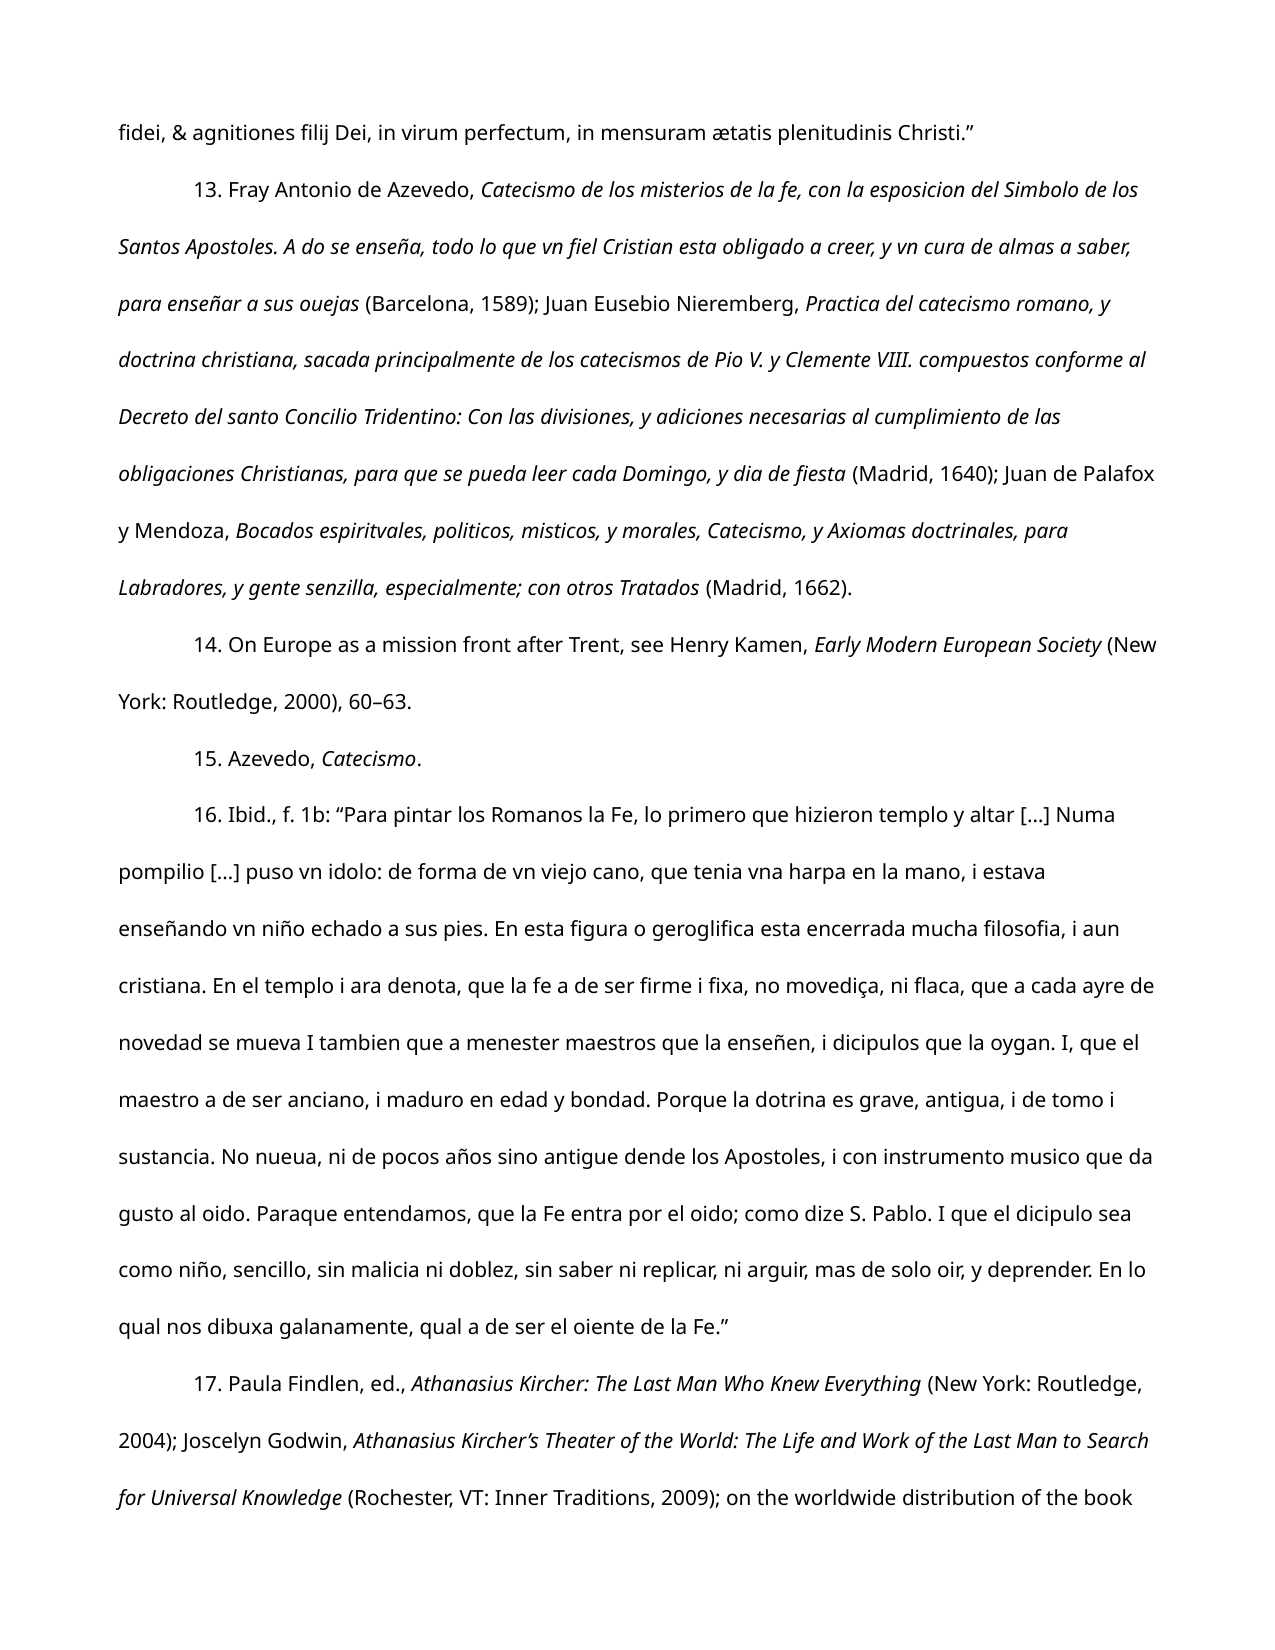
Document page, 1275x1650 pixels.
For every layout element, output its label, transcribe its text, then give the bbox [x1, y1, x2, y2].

text fidei, & agnitiones filij Dei, in virum perfectum, in mensuram ætatis plenitudinis Christi.” [118, 118, 1157, 147]
text On Europe as a mission front after Trent, see Henry Kamen, Early Modern European Society (New York: Routledge, 2000), 60–63. [118, 630, 1157, 715]
text Ibid., f. 1b: “Para pintar los Romanos la Fe, lo primero que hizieron templo y altar […] Numa pompilio […] puso vn idolo: de forma de vn viejo cano, que tenia vna harpa en la mano, i estava enseñando vn niño echado a sus pies. En esta figura o geroglifica esta encerrada mucha filosofia, i aun cristiana. En el templo i ara denota, que la fe a de ser firme i fixa, no movediça, ni flaca, que a cada ayre de novedad se mueva I tambien que a menester maestros que la enseñen, i dicipulos que la oygan. I, que el maestro a de ser anciano, i maduro en edad y bondad. Porque la dotrina es grave, antigua, i de tomo i sustancia. No nueua, ni de pocos años sino antigue dende los Apostoles, i con instrumento musico que da gusto al oido. Paraque entendamos, que la Fe entra por el oido; como dize S. Pablo. I que el dicipulo sea como niño, sencillo, sin malicia ni doblez, sin saber ni replicar, ni arguir, mas de solo oir, y deprender. En lo qual nos dibuxa galanamente, qual a de ser el oiente de la Fe.” [118, 801, 1157, 1341]
text Paula Findlen, ed., Athanasius Kircher: The Last Man Who Knew Everything (New York: Routledge, 2004); Joscelyn Godwin, Athanasius Kircher’s Theater of the World: The Life and Work of the Last Man to Search for Universal Knowledge (Rochester, VT: Inner Traditions, 2009); on the worldwide distribution of the book [118, 1369, 1157, 1512]
text Fray Antonio de Azevedo, Catecismo de los misterios de la fe, con la esposicion del Simbolo de los Santos Apostoles. A do se enseña, todo lo que vn fiel Cristian esta obligado a creer, y vn cura de almas a saber, para enseñar a sus ouejas (Barcelona, 1589); Juan Eusebio Nieremberg, Practica del catecismo romano, y doctrina christiana, sacada principalmente de los catecismos de Pio V. y Clemente VIII. compuestos conforme al Decreto del santo Concilio Tridentino: Con las divisiones, y adiciones necesarias al cumplimiento de las obligaciones Christianas, para que se pueda leer cada Domingo, y dia de fiesta (Madrid, 1640); Juan de Palafox y Mendoza, Bocados espiritvales, politicos, misticos, y morales, Catecismo, y Axiomas doctrinales, para Labradores, y gente senzilla, especialmente; con otros Tratados (Madrid, 1662). [118, 175, 1157, 602]
text Azevedo, Catecismo. [118, 744, 1157, 772]
